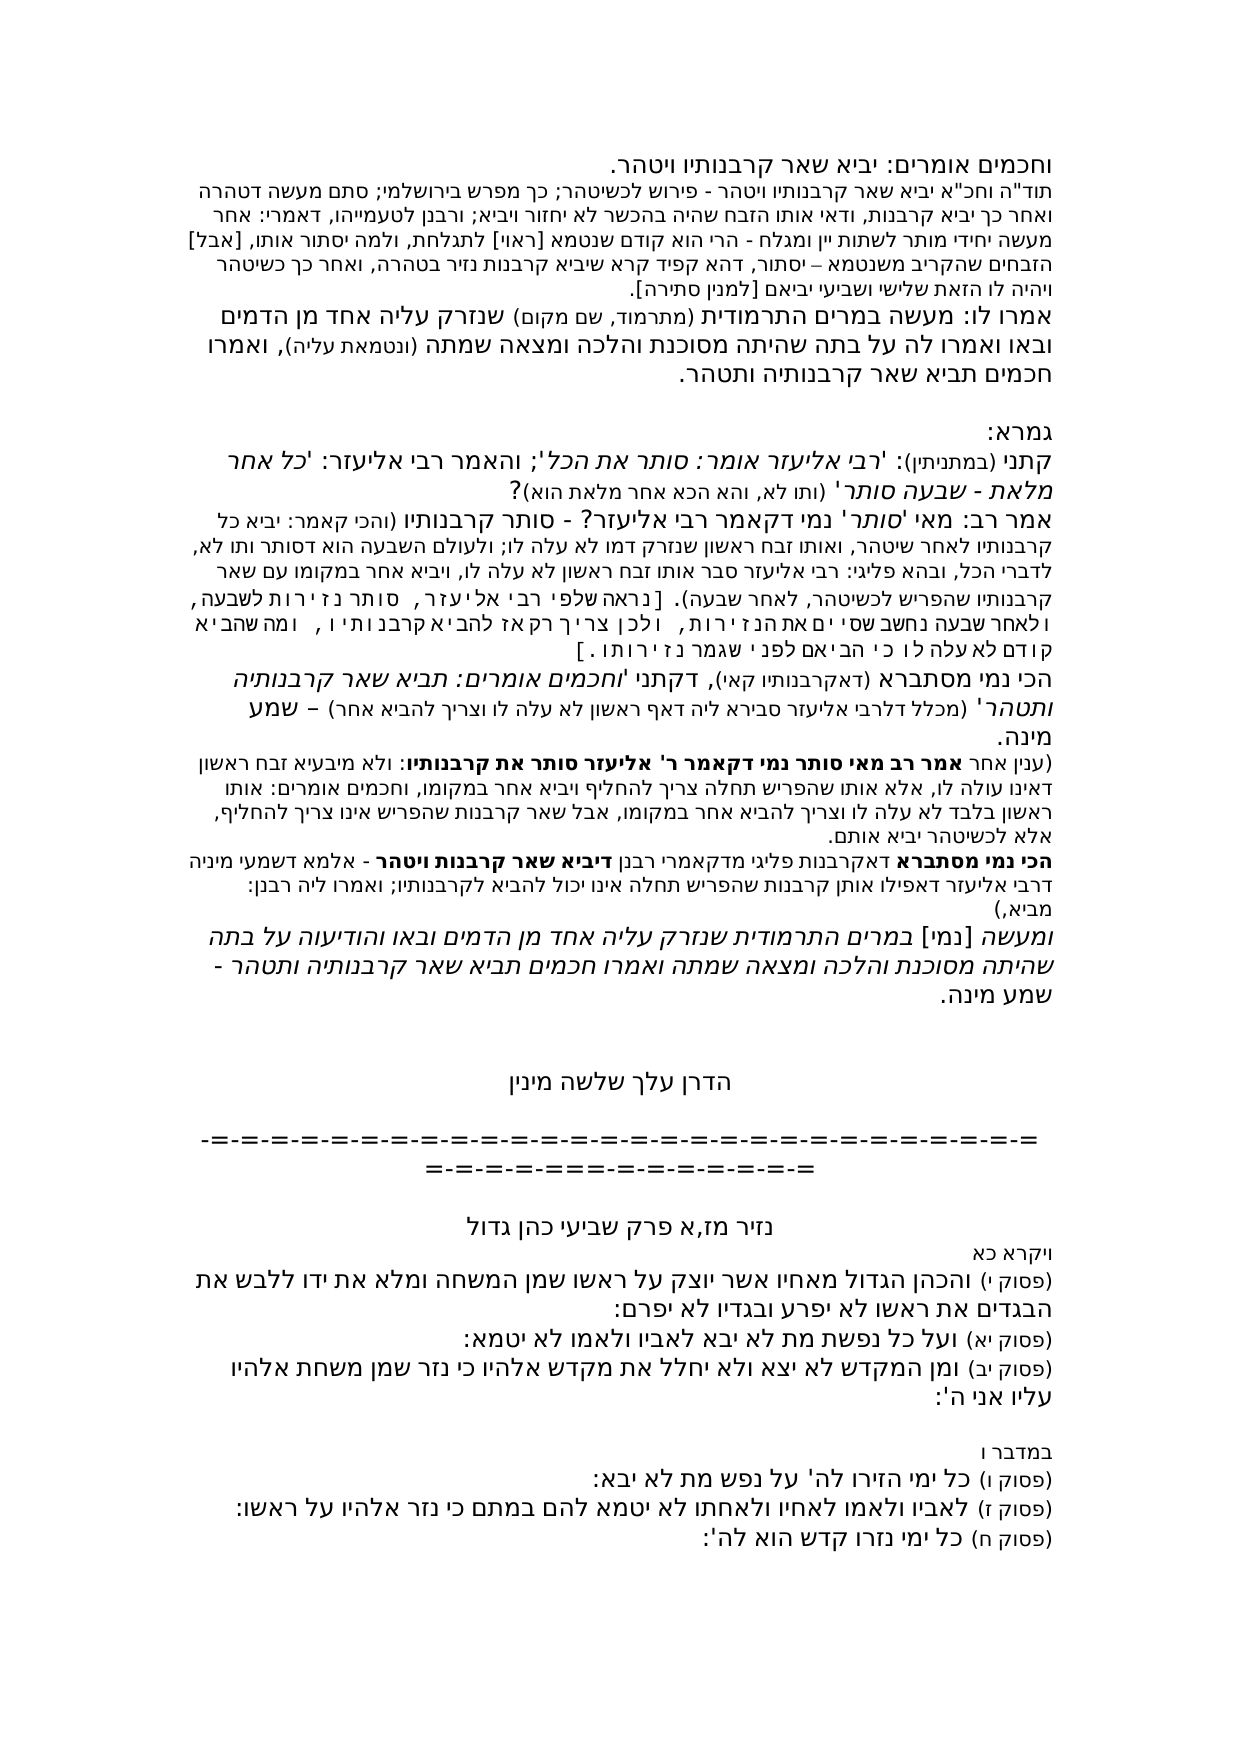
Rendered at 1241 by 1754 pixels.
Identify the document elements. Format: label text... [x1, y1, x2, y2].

text =-=-=-=-=-=-=-=-=-=-=-=-=-=-=-=-=-=-=-=-=-=-=-=-=-=-=-=-=-=-=-=-=-=-=-===-=-=-=-= [187, 1125, 1053, 1183]
text במדבר ו [187, 1440, 1053, 1464]
text גמרא: [187, 417, 1053, 447]
text ומעשה [נמי] במרים התרמודית שנזרק עליה אחד מן הדמים ובאו והודיעוה על בתה שהיתה מסוכנת והלכה ומצאה שמתה ואמרו חכמים תביא שאר קרבנותיה ותטהר - שמע מינה. [187, 922, 1053, 1009]
text נזיר מז,א פרק שביעי כהן גדול [187, 1212, 1053, 1241]
text (פסוק י) והכהן הגדול מאחיו אשר יוצק על ראשו שמן המשחה ומלא את ידו ללבש את הבגדים את ראשו לא יפרע ובגדיו לא יפרם: [187, 1265, 1053, 1324]
text (פסוק יב) ומן המקדש לא יצא ולא יחלל את מקדש אלהיו כי נזר שמן משחת אלהיו עליו אני ה': [187, 1353, 1053, 1411]
text ויקרא כא [187, 1241, 1053, 1265]
text הדרן עלך שלשה מינין [187, 1067, 1053, 1096]
text (פסוק ח) כל ימי נזרו קדש הוא לה': [187, 1523, 1053, 1552]
text קתני (במתניתין): 'רבי אליעזר אומר: סותר את הכל'; והאמר רבי אליעזר: 'כל אחר מלאת - שבעה סותר' (ותו לא, והא הכא אחר מלאת הוא)? [187, 447, 1053, 505]
text (פסוק ז) לאביו ולאמו לאחיו ולאחתו לא יטמא להם במתם כי נזר אלהיו על ראשו: [187, 1494, 1053, 1523]
text אמרו לו: מעשה במרים התרמודית (מתרמוד, שם מקום) שנזרק עליה אחד מן הדמים ובאו ואמרו לה על בתה שהיתה מסוכנת והלכה ומצאה שמתה (ונטמאת עליה), ואמרו חכמים תביא שאר קרבנותיה ותטהר. [187, 301, 1053, 389]
text הכי נמי מסתברא (דאקרבנותיו קאי), דקתני 'וחכמים אומרים: תביא שאר קרבנותיה ותטהר' (מכלל דלרבי אליעזר סבירא ליה דאף ראשון לא עלה לו וצריך להביא אחר) – שמע מינה. [187, 664, 1053, 751]
text (ענין אחר אמר רב מאי סותר נמי דקאמר ר' אליעזר סותר את קרבנותיו: ולא מיבעיא זבח ראשון דאינו עולה לו, אלא אותו שהפריש תחלה צריך להחליף ויביא אחר במקומו, וחכמים אומרים: אותו ראשון בלבד לא עלה לו וצריך להביא אחר במקומו, אבל שאר קרבנות שהפריש אינו צריך להחליף, אלא לכשיטהר יביא אותם. [187, 751, 1053, 849]
text תוד"ה וחכ"א יביא שאר קרבנותיו ויטהר - פירוש לכשיטהר; כך מפרש בירושלמי; סתם מעשה דטהרה ואחר כך יביא קרבנות, ודאי אותו הזבח שהיה בהכשר לא יחזור ויביא; ורבנן לטעמייהו, דאמרי: אחר מעשה יחידי מותר לשתות יין ומגלח - הרי הוא קודם שנטמא [ראוי] לתגלחת, ולמה יסתור אותו, [אבל] הזבחים שהקריב משנטמא – יסתור, דהא קפיד קרא שיביא קרבנות נזיר בטהרה, ואחר כך כשיטהר ויהיה לו הזאת שלישי ושביעי יביאם [למנין סתירה]. [187, 179, 1053, 301]
text (פסוק יא) ועל כל נפשת מת לא יבא לאביו ולאמו לא יטמא: [187, 1324, 1053, 1353]
text (פסוק ו) כל ימי הזירו לה' על נפש מת לא יבא: [187, 1464, 1053, 1494]
text אמר רב: מאי 'סותר' נמי דקאמר רבי אליעזר? - סותר קרבנותיו (והכי קאמר: יביא כל קרבנותיו לאחר שיטהר, ואותו זבח ראשון שנזרק דמו לא עלה לו; ולעולם השבעה הוא דסותר ותו לא, לדברי הכל, ובהא פליגי: רבי אליעזר סבר אותו זבח ראשון לא עלה לו, ויביא אחר במקומו עם שאר קרבנותיו שהפריש לכשיטהר, לאחר שבעה). [נראה שלפי רבי אליעזר, סותר נזירות לשבעה, ולאחר שבעה נחשב שסיים את הנזירות, ולכן צריך רק אז להביא קרבנותיו, ומה שהביא קודם לא עלה לו כי הביאם לפני שגמר נזירותו.] [187, 505, 1053, 664]
text הכי נמי מסתברא דאקרבנות פליגי מדקאמרי רבנן דיביא שאר קרבנות ויטהר - אלמא דשמעי מיניה דרבי אליעזר דאפילו אותן קרבנות שהפריש תחלה אינו יכול להביא לקרבנותיו; ואמרו ליה רבנן: מביא,) [187, 849, 1053, 922]
text וחכמים אומרים: יביא שאר קרבנותיו ויטהר. [187, 150, 1053, 179]
